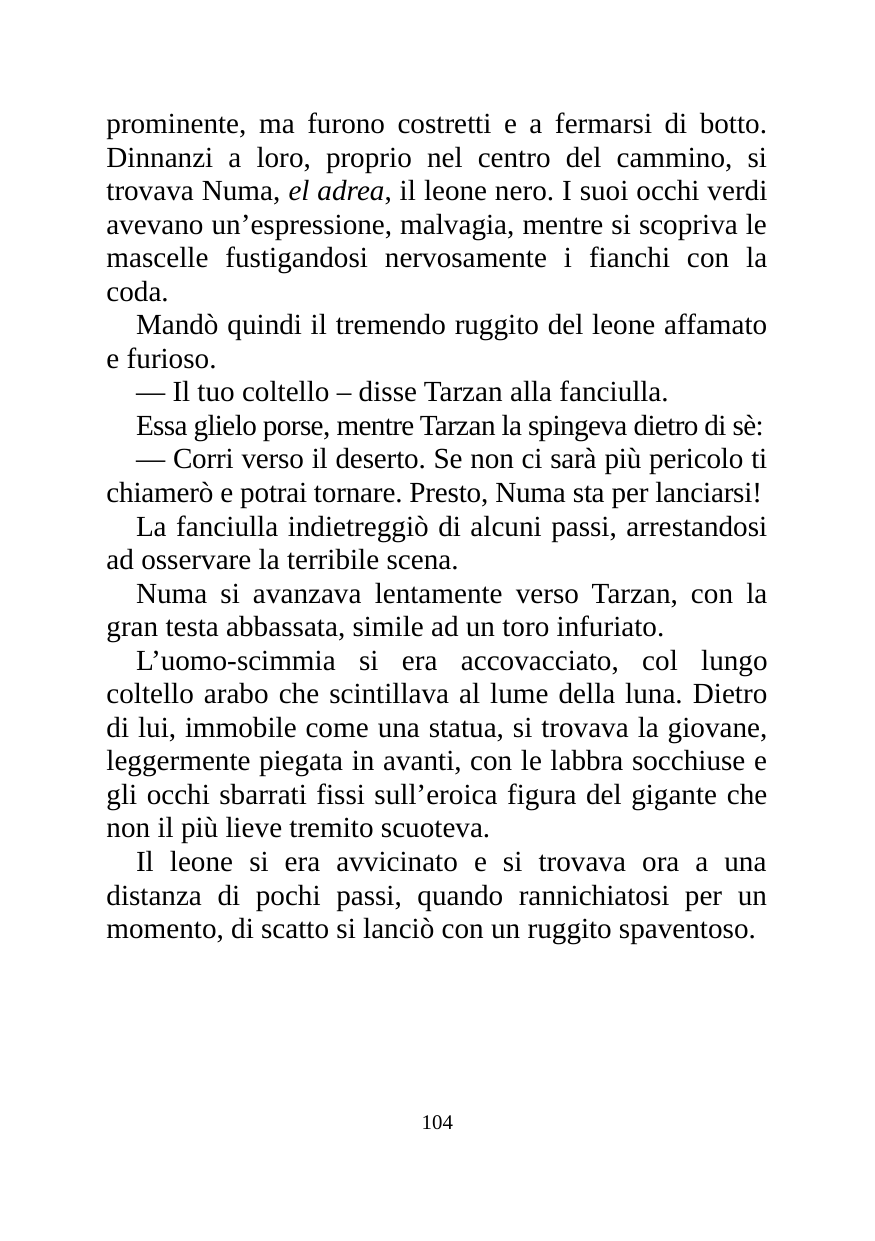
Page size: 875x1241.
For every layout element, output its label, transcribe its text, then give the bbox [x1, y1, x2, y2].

text Numa si avanzava lentamente verso Tarzan, con la gran testa abbassata, simile ad un toro infuriato. [106, 576, 768, 643]
text prominente, ma furono costretti e a fermarsi di botto. Dinnanzi a loro, proprio nel centro del cammino, si trovava Numa, el adrea, il leone nero. I suoi occhi verdi avevano un’espressione, malvagia, mentre si scopriva le mascelle fustigandosi nervosamente i fianchi con la coda. [106, 106, 768, 307]
text — Corri verso il deserto. Se non ci sarà più pericolo ti chiamerò e potrai tornare. Presto, Numa sta per lanciarsi! [106, 442, 768, 509]
text Il leone si era avvicinato e si trovava ora a una distanza di pochi passi, quando rannichiatosi per un momento, di scatto si lanciò con un ruggito spaventoso. [106, 844, 768, 945]
text Essa glielo porse, mentre Tarzan la spingeva dietro di sè: [106, 408, 768, 442]
text L’uomo-scimmia si era accovacciato, col lungo coltello arabo che scintillava al lume della luna. Dietro di lui, immobile come una statua, si trovava la giovane, leggermente piegata in avanti, con le labbra socchiuse e gli occhi sbarrati fissi sull’eroica figura del gigante che non il più lieve tremito scuoteva. [106, 643, 768, 844]
text La fanciulla indietreggiò di alcuni passi, arrestandosi ad osservare la terribile scena. [106, 509, 768, 576]
text — Il tuo coltello – disse Tarzan alla fanciulla. [106, 374, 768, 408]
text Mandò quindi il tremendo ruggito del leone affamato e furioso. [106, 307, 768, 374]
